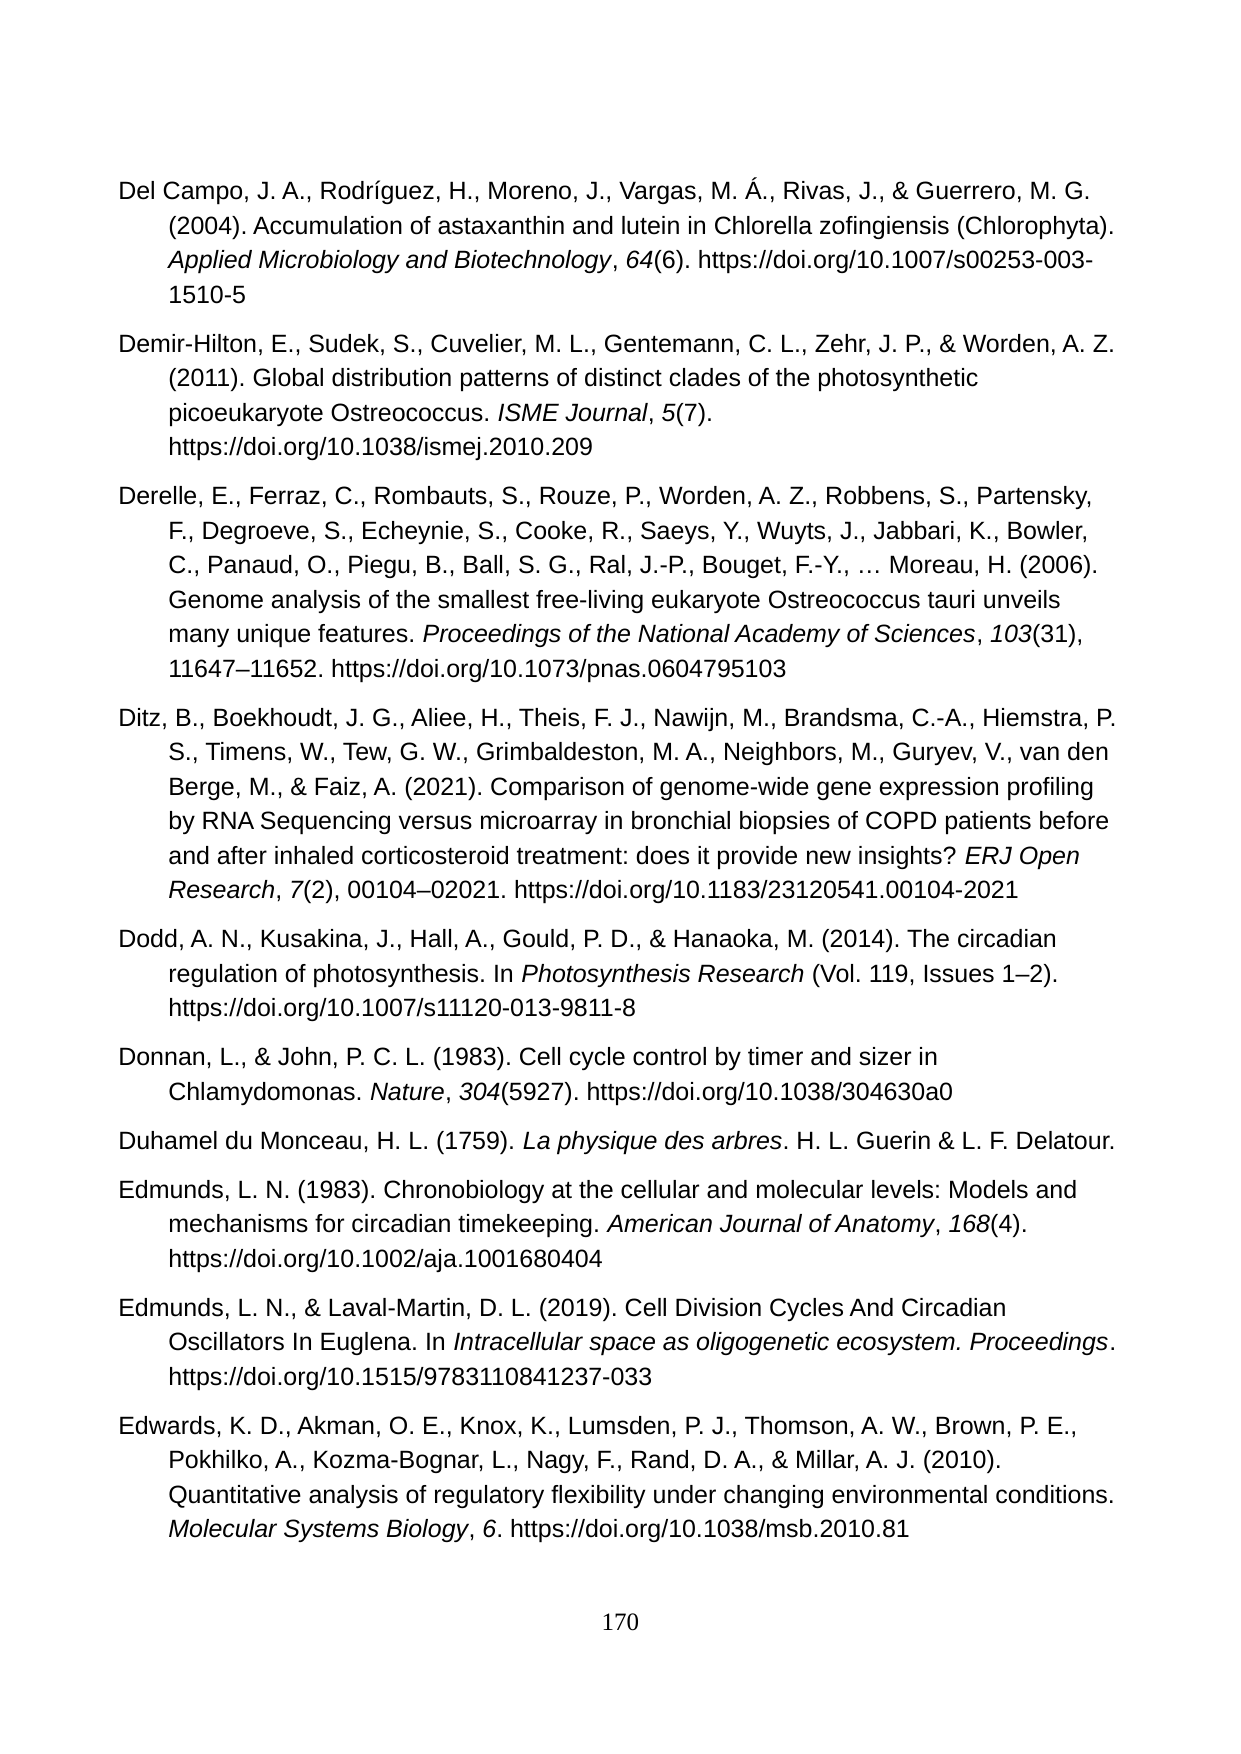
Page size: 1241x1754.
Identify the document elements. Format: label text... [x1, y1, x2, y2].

text Derelle, E., Ferraz, C., Rombauts, S., Rouze, P., Worden, A. Z., Robbens, S., Partensky, F., Degroeve, S., Echeynie, S., Cooke, R., Saeys, Y., Wuyts, J., Jabbari, K., Bowler, C., Panaud, O., Piegu, B., Ball, S. G., Ral, J.-P., Bouget, F.-Y., … Moreau, H. (2006). Genome analysis of the smallest free-living eukaryote Ostreococcus tauri unveils many unique features. Proceedings of the National Academy of Sciences, 103(31), 11647–11652. https://doi.org/10.1073/pnas.0604795103 [118, 481, 1122, 682]
text Demir-Hilton, E., Sudek, S., Cuvelier, M. L., Gentemann, C. L., Zehr, J. P., & Worden, A. Z. (2011). Global distribution patterns of distinct clades of the photosynthetic picoeukaryote Ostreococcus. ISME Journal, 5(7). https://doi.org/10.1038/ismej.2010.209 [118, 329, 1122, 461]
text Del Campo, J. A., Rodríguez, H., Moreno, J., Vargas, M. Á., Rivas, J., & Guerrero, M. G. (2004). Accumulation of astaxanthin and lutein in Chlorella zofingiensis (Chlorophyta). Applied Microbiology and Biotechnology, 64(6). https://doi.org/10.1007/s00253-003-1510-5 [118, 176, 1122, 308]
text Edmunds, L. N. (1983). Chronobiology at the cellular and molecular levels: Models and mechanisms for circadian timekeeping. American Journal of Anatomy, 168(4). https://doi.org/10.1002/aja.1001680404 [118, 1175, 1122, 1273]
text Edmunds, L. N., & Laval-Martin, D. L. (2019). Cell Division Cycles And Circadian Oscillators In Euglena. In Intracellular space as oligogenetic ecosystem. Proceedings. https://doi.org/10.1515/9783110841237-033 [118, 1293, 1122, 1391]
text Edwards, K. D., Akman, O. E., Knox, K., Lumsden, P. J., Thomson, A. W., Brown, P. E., Pokhilko, A., Kozma-Bognar, L., Nagy, F., Rand, D. A., & Millar, A. J. (2010). Quantitative analysis of regulatory flexibility under changing environmental conditions. Molecular Systems Biology, 6. https://doi.org/10.1038/msb.2010.81 [118, 1411, 1122, 1543]
text Dodd, A. N., Kusakina, J., Hall, A., Gould, P. D., & Hanaoka, M. (2014). The circadian regulation of photosynthesis. In Photosynthesis Research (Vol. 119, Issues 1–2). https://doi.org/10.1007/s11120-013-9811-8 [118, 924, 1122, 1022]
text Ditz, B., Boekhoudt, J. G., Aliee, H., Theis, F. J., Nawijn, M., Brandsma, C.-A., Hiemstra, P. S., Timens, W., Tew, G. W., Grimbaldeston, M. A., Neighbors, M., Guryev, V., van den Berge, M., & Faiz, A. (2021). Comparison of genome-wide gene expression profiling by RNA Sequencing versus microarray in bronchial biopsies of COPD patients before and after inhaled corticosteroid treatment: does it provide new insights? ERJ Open Research, 7(2), 00104–02021. https://doi.org/10.1183/23120541.00104-2021 [118, 703, 1122, 904]
text Donnan, L., & John, P. C. L. (1983). Cell cycle control by timer and sizer in Chlamydomonas. Nature, 304(5927). https://doi.org/10.1038/304630a0 [118, 1042, 1122, 1106]
text Duhamel du Monceau, H. L. (1759). La physique des arbres. H. L. Guerin & L. F. Delatour. [118, 1126, 1122, 1154]
